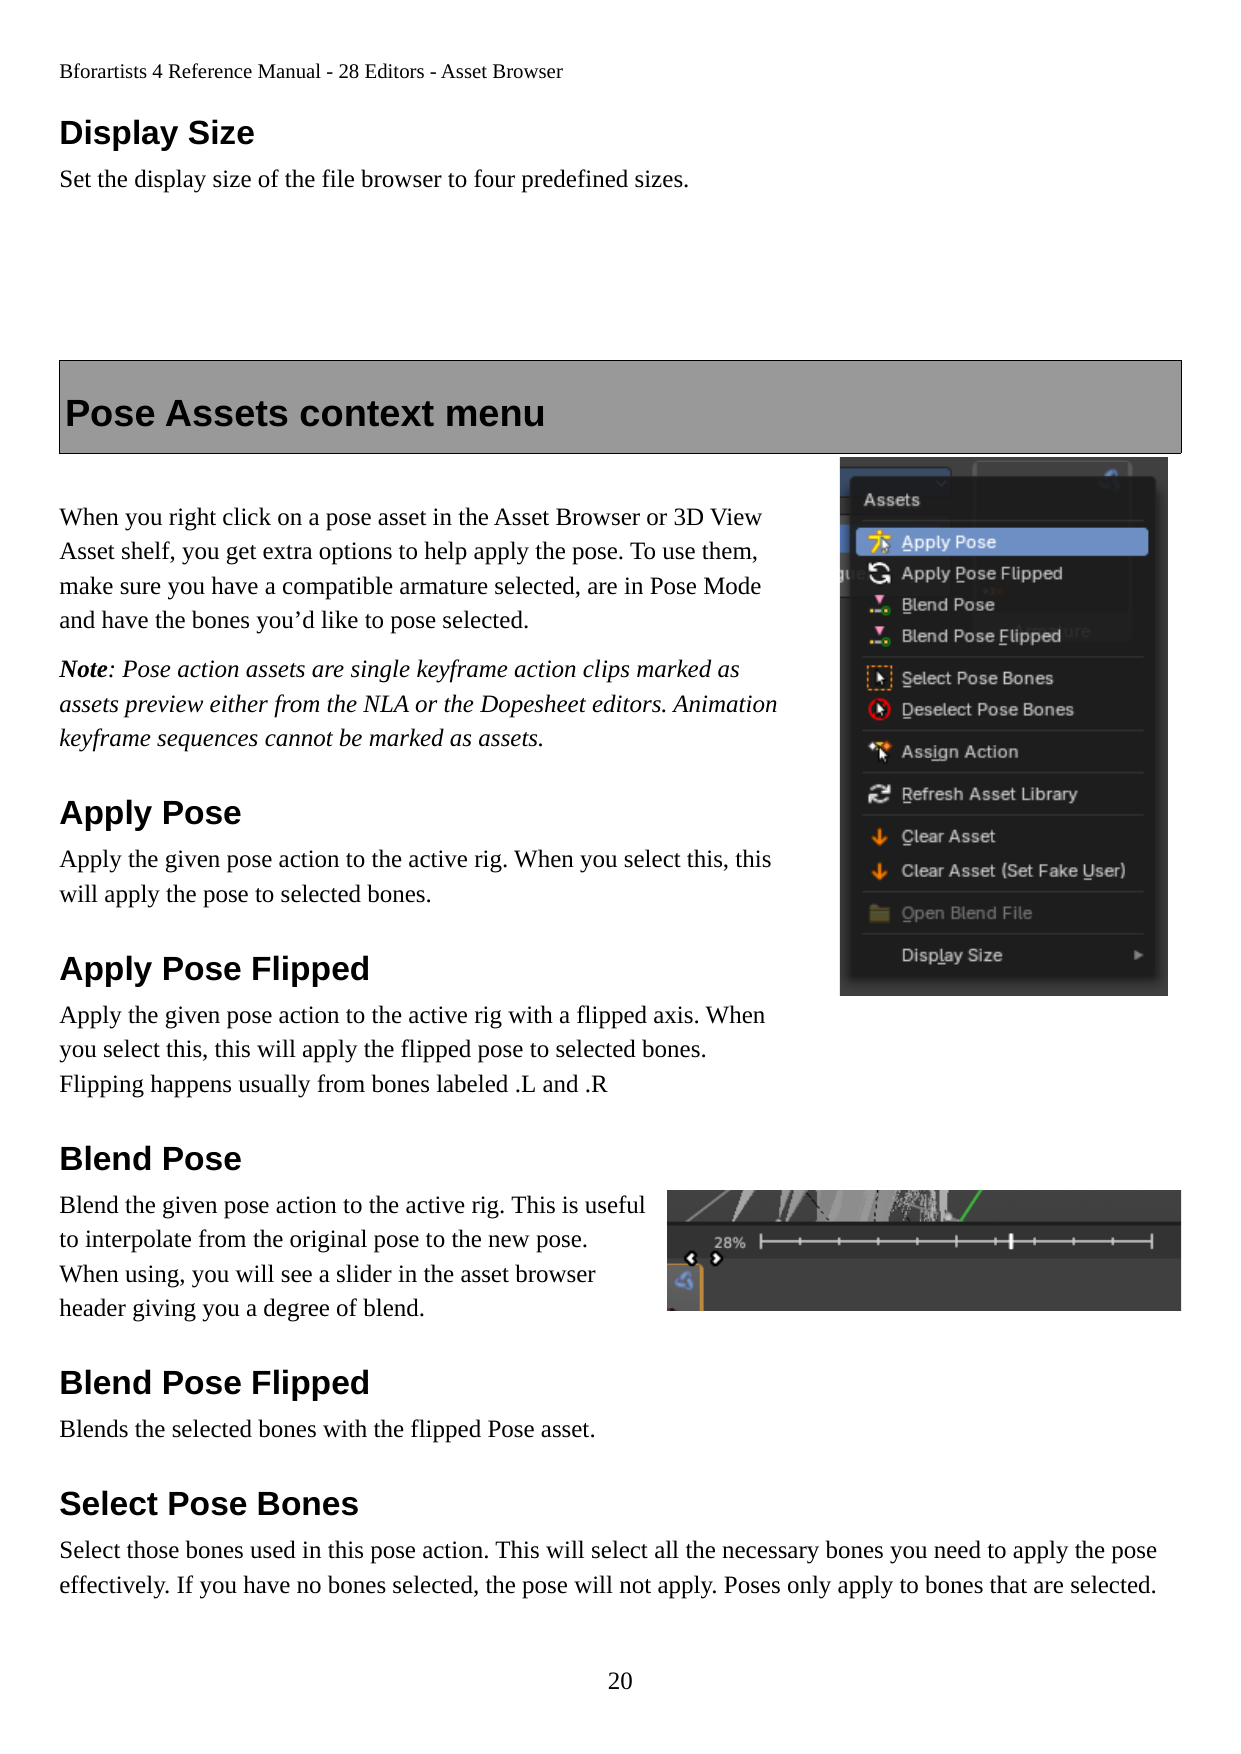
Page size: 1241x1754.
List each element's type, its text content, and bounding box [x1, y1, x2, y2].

subtitle Blend Pose [59, 1139, 1181, 1177]
text When you right click on a pose asset in the Asset Browser or 3D View Asset shelf, you get extra options to help apply the pose. To use them, make sure you have a compatible armature selected, are in Pose Mode and have the bones you’d like to pose selected. [59, 502, 839, 634]
picture [839, 457, 1168, 996]
subtitle Blend Pose Flipped [59, 1363, 1181, 1402]
text Set the display size of the file browser to four predefined sizes. [59, 164, 1181, 192]
text Blend the given pose action to the active rig. This is useful to interpolate from the original pose to the new pose. When using, you will see a slider in the asset browser header giving you a degree of blend. [59, 1190, 1181, 1322]
picture [667, 1190, 1182, 1311]
subtitle Apply Pose [59, 793, 839, 832]
text Apply the given pose action to the active rig. When you select this, this will apply the pose to selected bones. [59, 844, 839, 908]
subtitle Select Pose Bones [59, 1484, 1181, 1523]
subtitle Display Size [59, 113, 1181, 151]
text Blends the selected bones with the flipped Pose asset. [59, 1414, 1181, 1443]
subtitle Apply Pose Flipped [59, 949, 839, 987]
text Note: Pose action assets are single keyframe action clips marked as assets preview either from the NLA or the Dopesheet editors. Animation keyframe sequences cannot be marked as assets. [59, 654, 839, 752]
subtitle [1168, 949, 1181, 987]
text Apply the given pose action to the active rig with a flipped axis. When you select this, this will apply the flipped pose to selected bones. Flipping happens usually from bones labeled .L and .R [59, 1000, 1181, 1098]
subtitle [1168, 793, 1181, 832]
text Select those bones used in this pose action. This will select all the necessary bones you need to apply the pose effectively. If you have no bones selected, the pose will not apply. Poses only apply to bones that are selected. [59, 1535, 1181, 1599]
table_header Pose Assets context menu [60, 361, 1181, 453]
